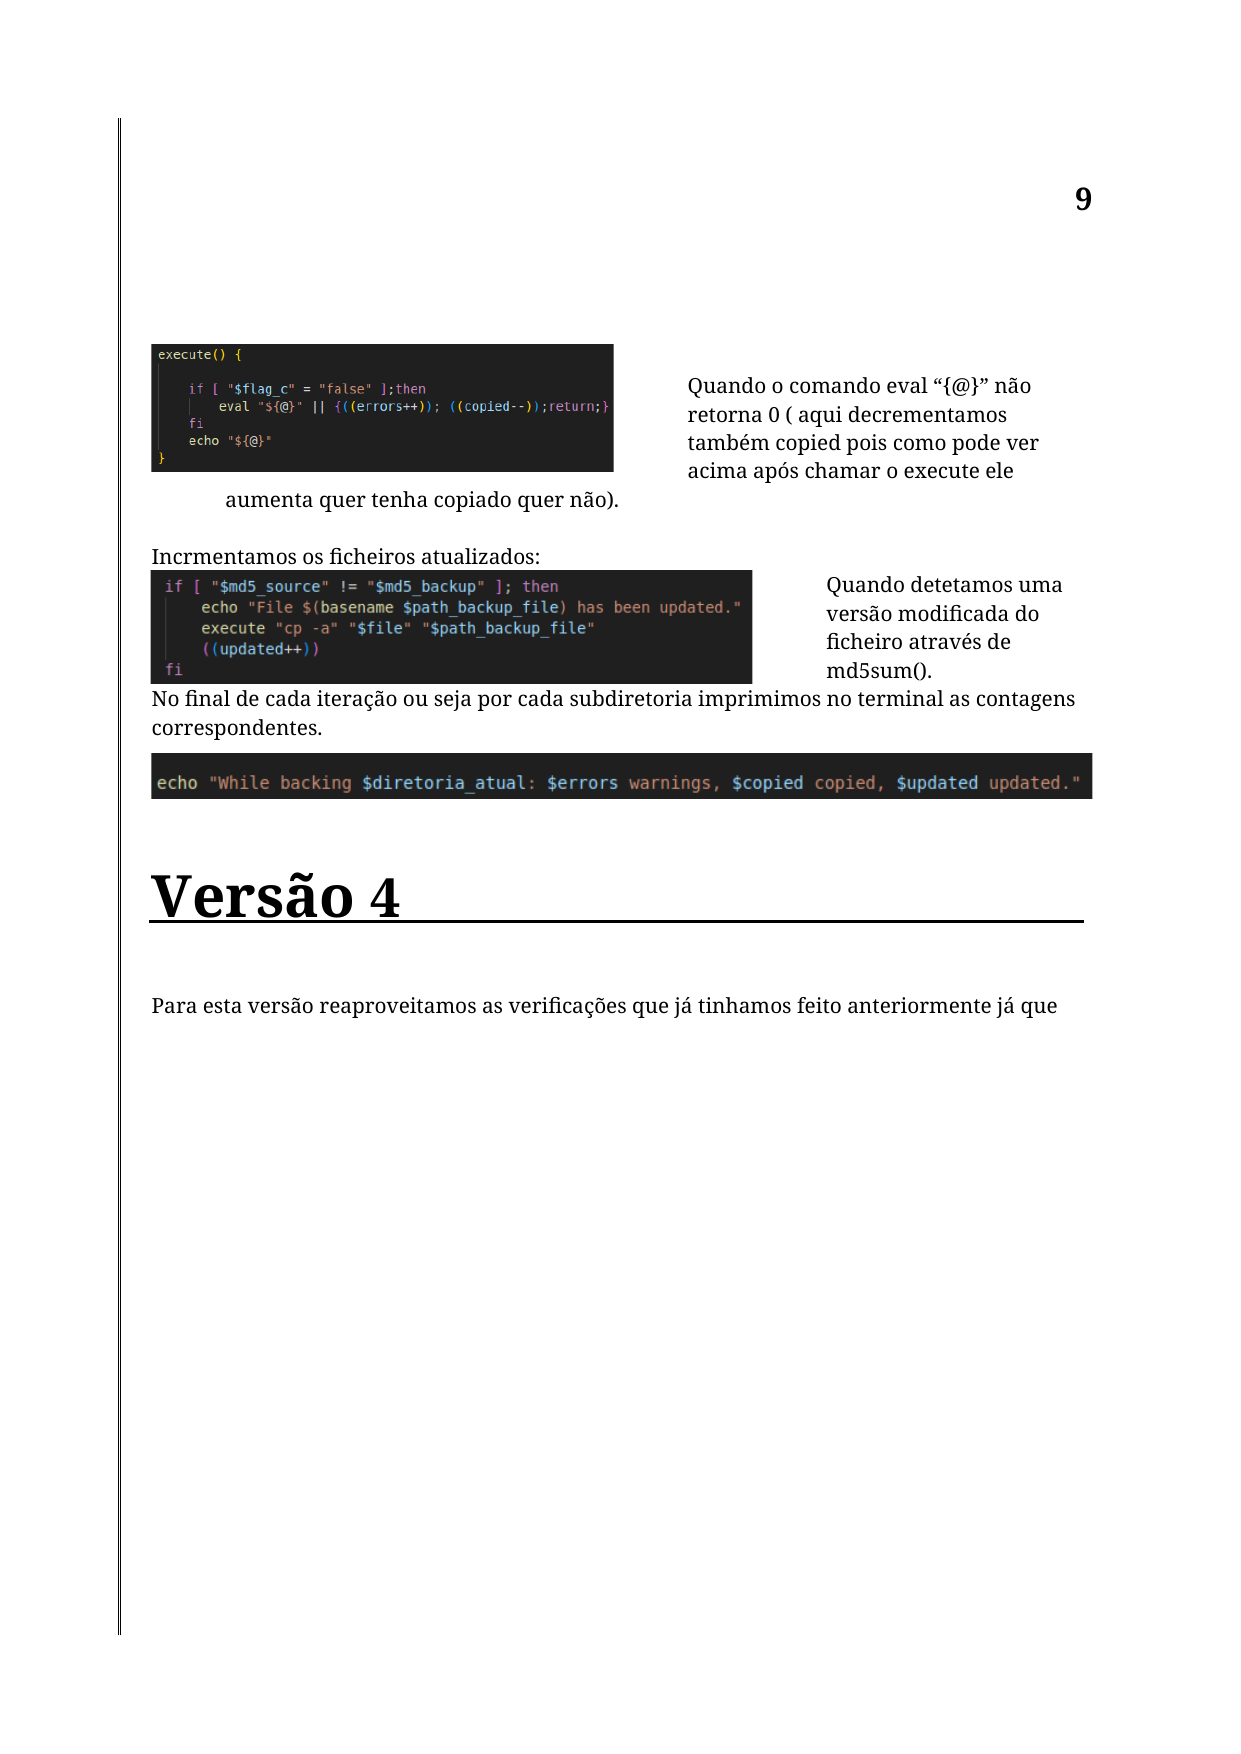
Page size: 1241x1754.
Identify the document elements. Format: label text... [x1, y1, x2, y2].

text Para esta versão reaproveitamos as verificações que já tinhamos feito anteriormente já que [151, 992, 1092, 1020]
picture [150, 570, 753, 684]
text Quando detetamos uma versão modificada do ficheiro através de md5sum(). [753, 570, 1092, 684]
picture [151, 344, 614, 472]
text Quando o comando eval “{@}” não retorna 0 ( aqui decrementamos também copied pois como pode ver acima após chamar o execute ele aumenta quer tenha copiado quer não). [225, 371, 1092, 513]
picture [151, 753, 1093, 799]
text No final de cada iteração ou seja por cada subdiretoria imprimimos no terminal as contagens correspondentes. [151, 684, 1092, 741]
text Versão 4 [151, 855, 1092, 935]
text Incrmentamos os ficheiros atualizados: [151, 542, 1092, 570]
